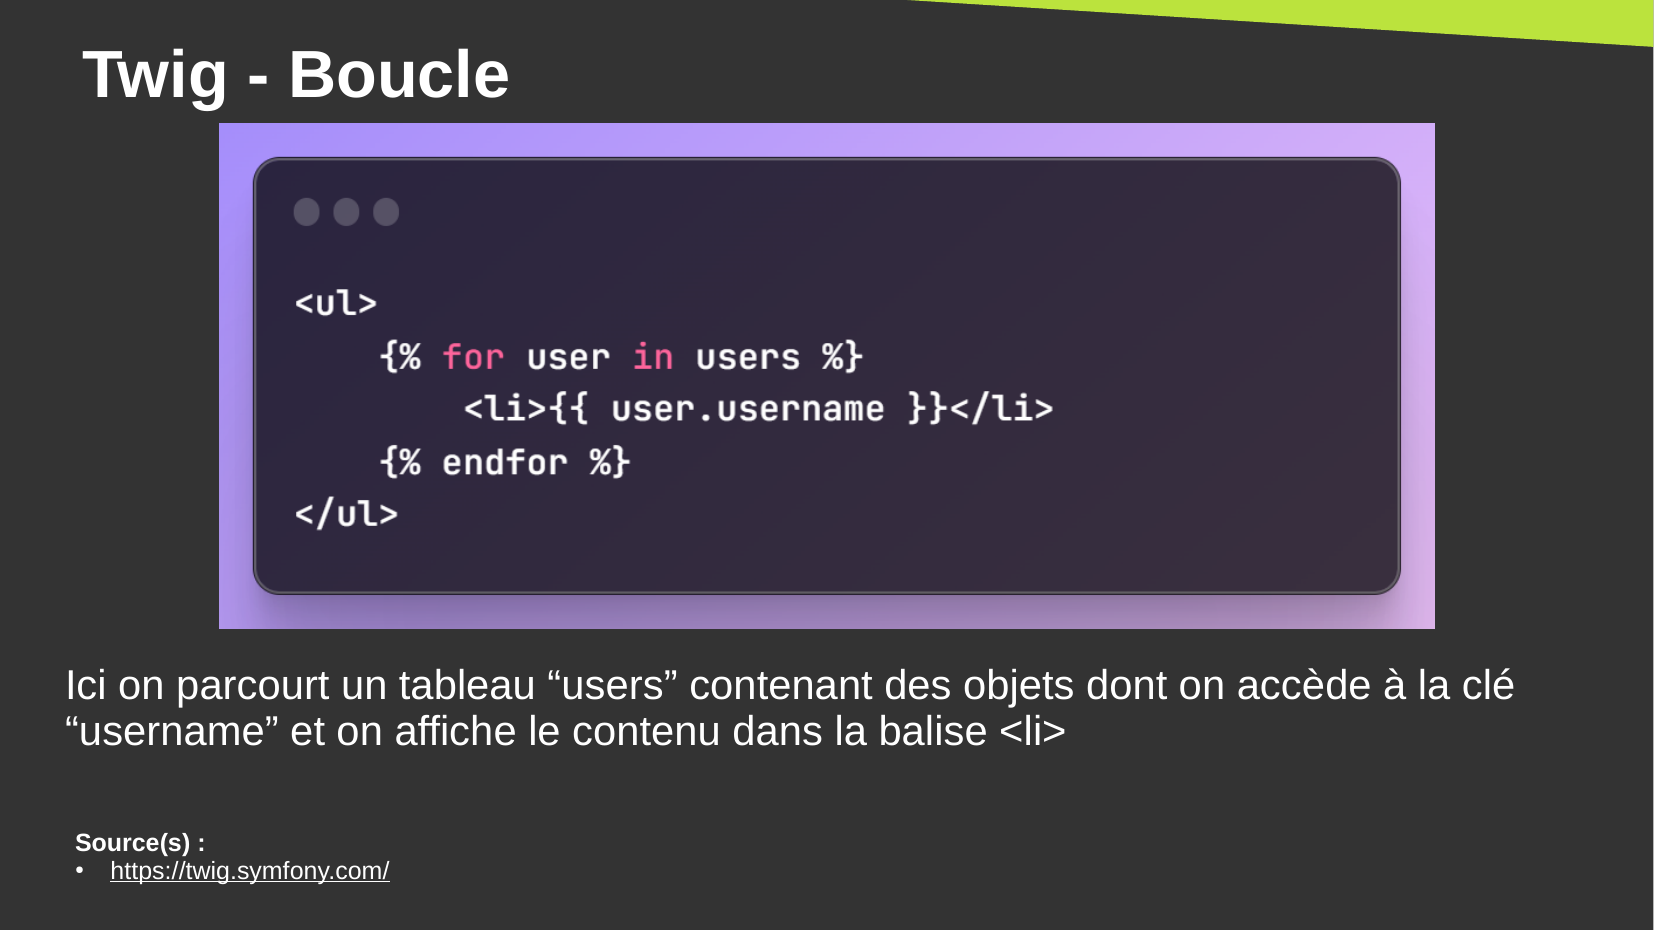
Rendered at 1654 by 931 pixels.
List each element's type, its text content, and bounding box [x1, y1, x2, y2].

text_box Source(s) : https://twig.symfony.com/ [60, 821, 1546, 931]
title Twig - Boucle [82, 37, 1571, 112]
text_box [907, 0, 1654, 47]
list Ici on parcourt un tableau “users” contenant des objets dont on accède à la clé “username” et on affiche le contenu dans la balise <li> [64, 661, 1589, 798]
picture [219, 123, 1435, 629]
